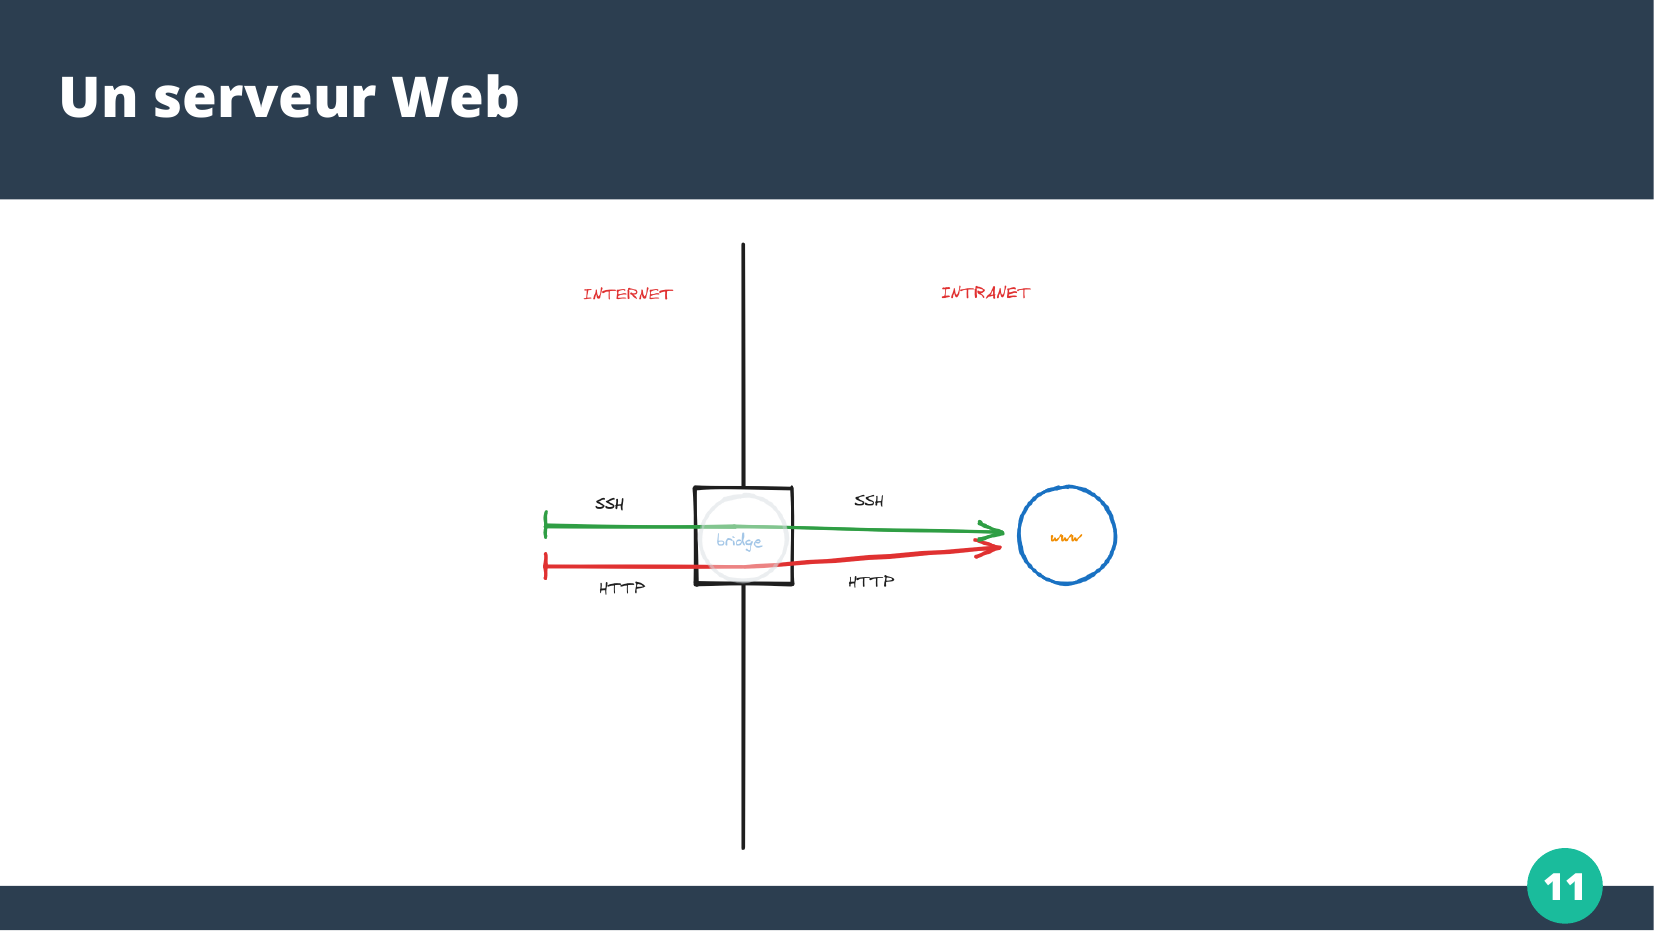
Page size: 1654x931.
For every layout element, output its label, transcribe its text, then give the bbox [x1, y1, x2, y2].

title Un serveur Web [59, 37, 1595, 156]
picture [537, 236, 1123, 856]
